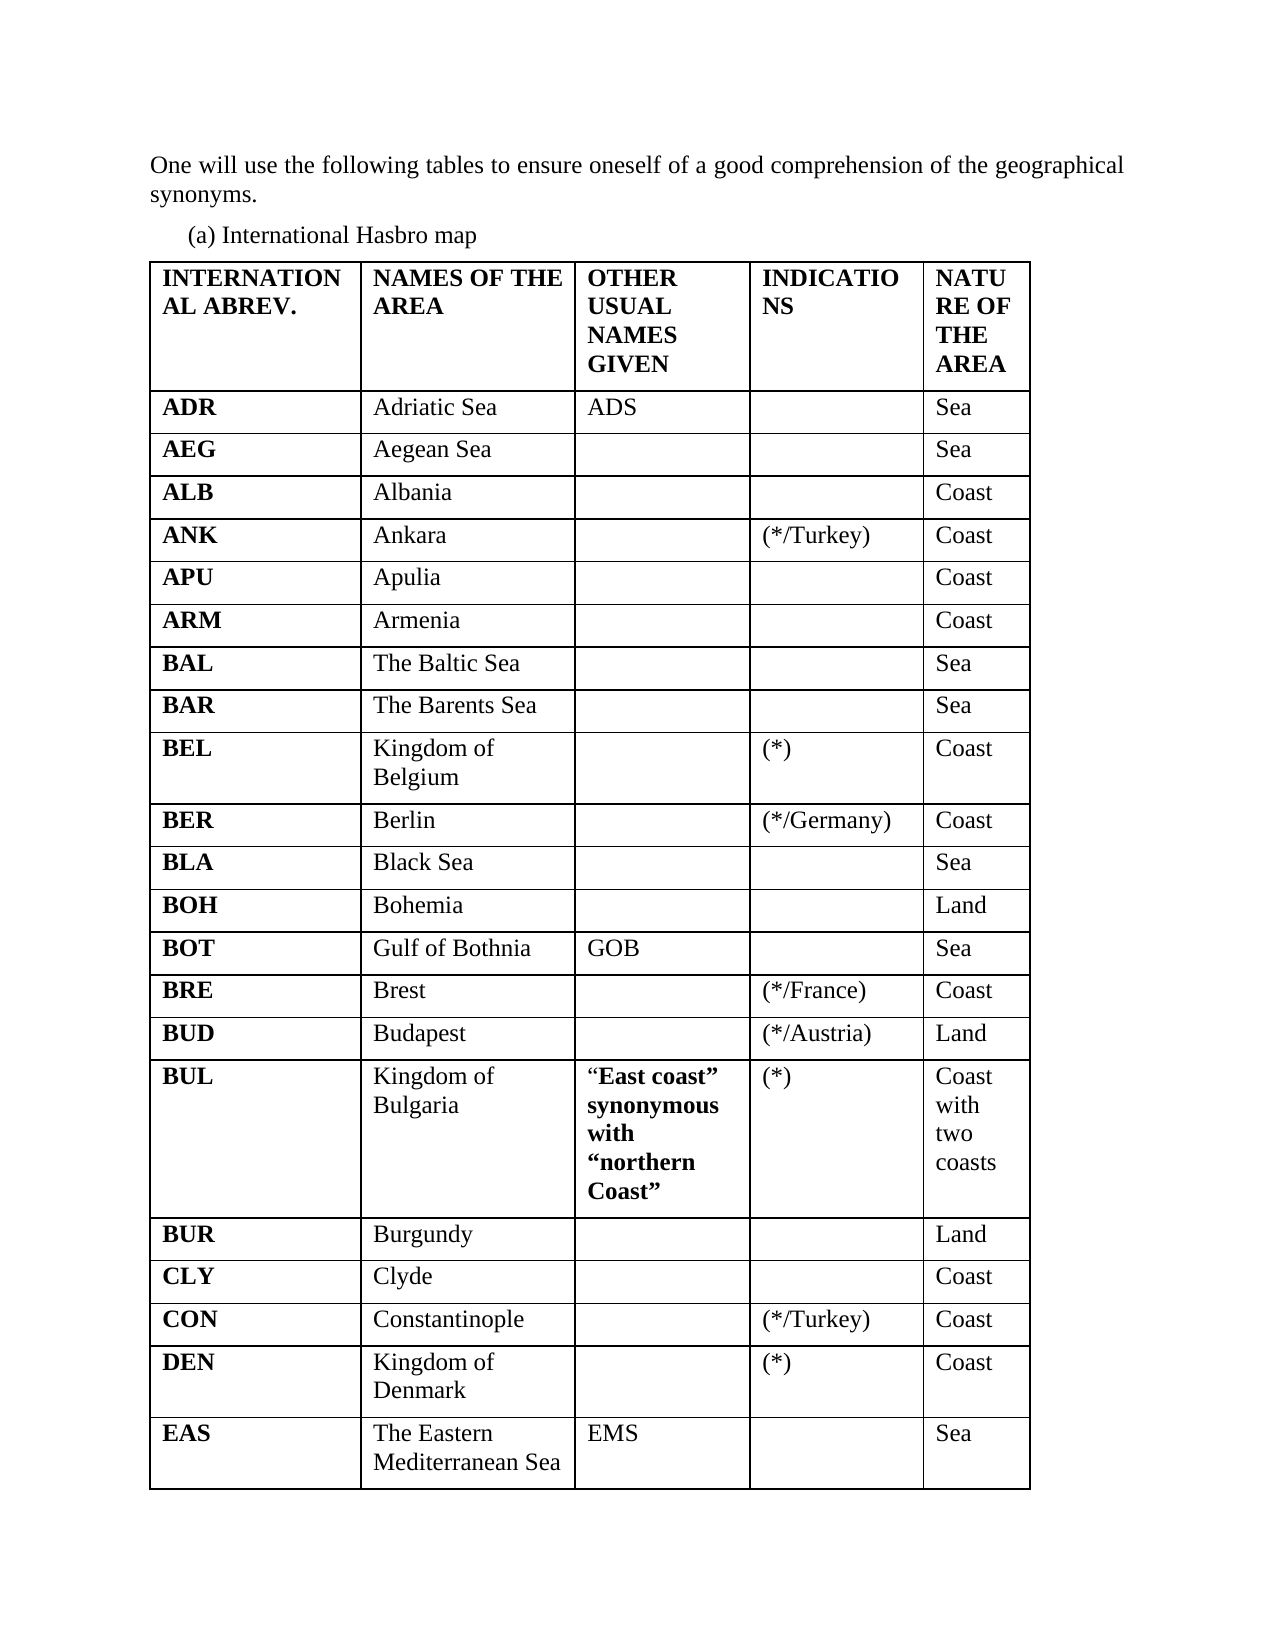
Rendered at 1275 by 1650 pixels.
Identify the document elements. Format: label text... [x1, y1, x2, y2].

table_cell Land [924, 1018, 1029, 1059]
text (a) International Hasbro map [188, 220, 1125, 249]
table_cell [751, 1261, 923, 1302]
table_cell APU [151, 562, 360, 603]
table_cell [576, 520, 749, 561]
table_cell GOB [576, 933, 749, 974]
table_cell [751, 392, 923, 433]
table_cell BOT [151, 933, 360, 974]
table_cell Adriatic Sea [362, 392, 574, 433]
table_cell AEG [151, 434, 360, 475]
table_cell [576, 890, 749, 931]
table_cell [751, 1418, 923, 1488]
table_cell BUD [151, 1018, 360, 1059]
table_cell [751, 847, 923, 888]
table_cell Kingdom of Denmark [362, 1347, 574, 1417]
table_cell Sea [924, 434, 1029, 475]
table_cell [751, 562, 923, 603]
table_cell ADS [576, 392, 749, 433]
table_cell BOH [151, 890, 360, 931]
table_cell (*/Turkey) [751, 520, 923, 561]
table_cell BLA [151, 847, 360, 888]
table_cell Berlin [362, 805, 574, 846]
table_cell Albania [362, 477, 574, 518]
table_cell [576, 648, 749, 689]
table_cell (*) [751, 1061, 923, 1217]
text One will use the following tables to ensure oneself of a good comprehension of the geographical synonyms. [150, 150, 1125, 207]
table_cell (*/Germany) [751, 805, 923, 846]
table_cell [751, 605, 923, 646]
table_cell Gulf of Bothnia [362, 933, 574, 974]
table_cell Ankara [362, 520, 574, 561]
table_cell Coast [924, 733, 1029, 803]
table_cell [751, 648, 923, 689]
table_cell [576, 805, 749, 846]
table_cell Coast [924, 562, 1029, 603]
table_cell [576, 1261, 749, 1302]
table_cell Coast [924, 1347, 1029, 1417]
table_cell Coast [924, 976, 1029, 1017]
table_header NAMES OF THE AREA [362, 263, 574, 390]
table_cell (*/Turkey) [751, 1304, 923, 1345]
table_cell (*) [751, 733, 923, 803]
table_cell [751, 1219, 923, 1260]
table_cell BUR [151, 1219, 360, 1260]
table_cell ARM [151, 605, 360, 646]
table_cell Sea [924, 691, 1029, 732]
table_cell [751, 477, 923, 518]
table_header INDICATIONS [751, 263, 923, 390]
table_cell Coast [924, 520, 1029, 561]
table_cell Coast with two coasts [924, 1061, 1029, 1217]
table_cell Armenia [362, 605, 574, 646]
table_cell BRE [151, 976, 360, 1017]
table_cell Black Sea [362, 847, 574, 888]
table_cell The Barents Sea [362, 691, 574, 732]
table_cell Kingdom of Belgium [362, 733, 574, 803]
table_cell [751, 691, 923, 732]
table_cell “East coast” synonymous with “northern Coast” [576, 1061, 749, 1217]
table_cell [576, 976, 749, 1017]
table_cell [751, 890, 923, 931]
table_cell Kingdom of Bulgaria [362, 1061, 574, 1217]
table_cell [576, 1018, 749, 1059]
table_cell Constantinople [362, 1304, 574, 1345]
table_cell The Eastern Mediterranean Sea [362, 1418, 574, 1488]
table_cell CON [151, 1304, 360, 1345]
table_cell [576, 691, 749, 732]
table_cell BAL [151, 648, 360, 689]
table_cell BER [151, 805, 360, 846]
table_cell EAS [151, 1418, 360, 1488]
table_cell [576, 434, 749, 475]
table_cell Sea [924, 933, 1029, 974]
table_cell EMS [576, 1418, 749, 1488]
table_cell Sea [924, 1418, 1029, 1488]
table_cell Burgundy [362, 1219, 574, 1260]
table_cell Bohemia [362, 890, 574, 931]
table_cell [751, 933, 923, 974]
table_cell Aegean Sea [362, 434, 574, 475]
table_cell [576, 1304, 749, 1345]
table_cell Budapest [362, 1018, 574, 1059]
table_header NATURE OF THE AREA [924, 263, 1029, 390]
table_cell ALB [151, 477, 360, 518]
table_cell [576, 1347, 749, 1417]
table_cell The Baltic Sea [362, 648, 574, 689]
table_cell Sea [924, 648, 1029, 689]
table_cell [576, 733, 749, 803]
table_cell Sea [924, 847, 1029, 888]
table_cell Coast [924, 1261, 1029, 1302]
table_cell ANK [151, 520, 360, 561]
table_header INTERNATIONAL ABREV. [151, 263, 360, 390]
table_cell Land [924, 890, 1029, 931]
table_cell Clyde [362, 1261, 574, 1302]
table_cell (*) [751, 1347, 923, 1417]
table_cell Apulia [362, 562, 574, 603]
table_cell DEN [151, 1347, 360, 1417]
table_cell BUL [151, 1061, 360, 1217]
table_cell BAR [151, 691, 360, 732]
table_cell Coast [924, 1304, 1029, 1345]
table_cell (*/Austria) [751, 1018, 923, 1059]
table_header OTHER USUAL NAMES GIVEN [576, 263, 749, 390]
table_cell Coast [924, 605, 1029, 646]
table_cell CLY [151, 1261, 360, 1302]
table_cell [576, 847, 749, 888]
table_cell [576, 1219, 749, 1260]
table_cell Sea [924, 392, 1029, 433]
table_cell BEL [151, 733, 360, 803]
table_cell Brest [362, 976, 574, 1017]
table_cell [576, 605, 749, 646]
table_cell Land [924, 1219, 1029, 1260]
table_cell [751, 434, 923, 475]
table_cell [576, 477, 749, 518]
table_cell Coast [924, 805, 1029, 846]
table_cell (*/France) [751, 976, 923, 1017]
table_cell Coast [924, 477, 1029, 518]
table_cell ADR [151, 392, 360, 433]
table_cell [576, 562, 749, 603]
